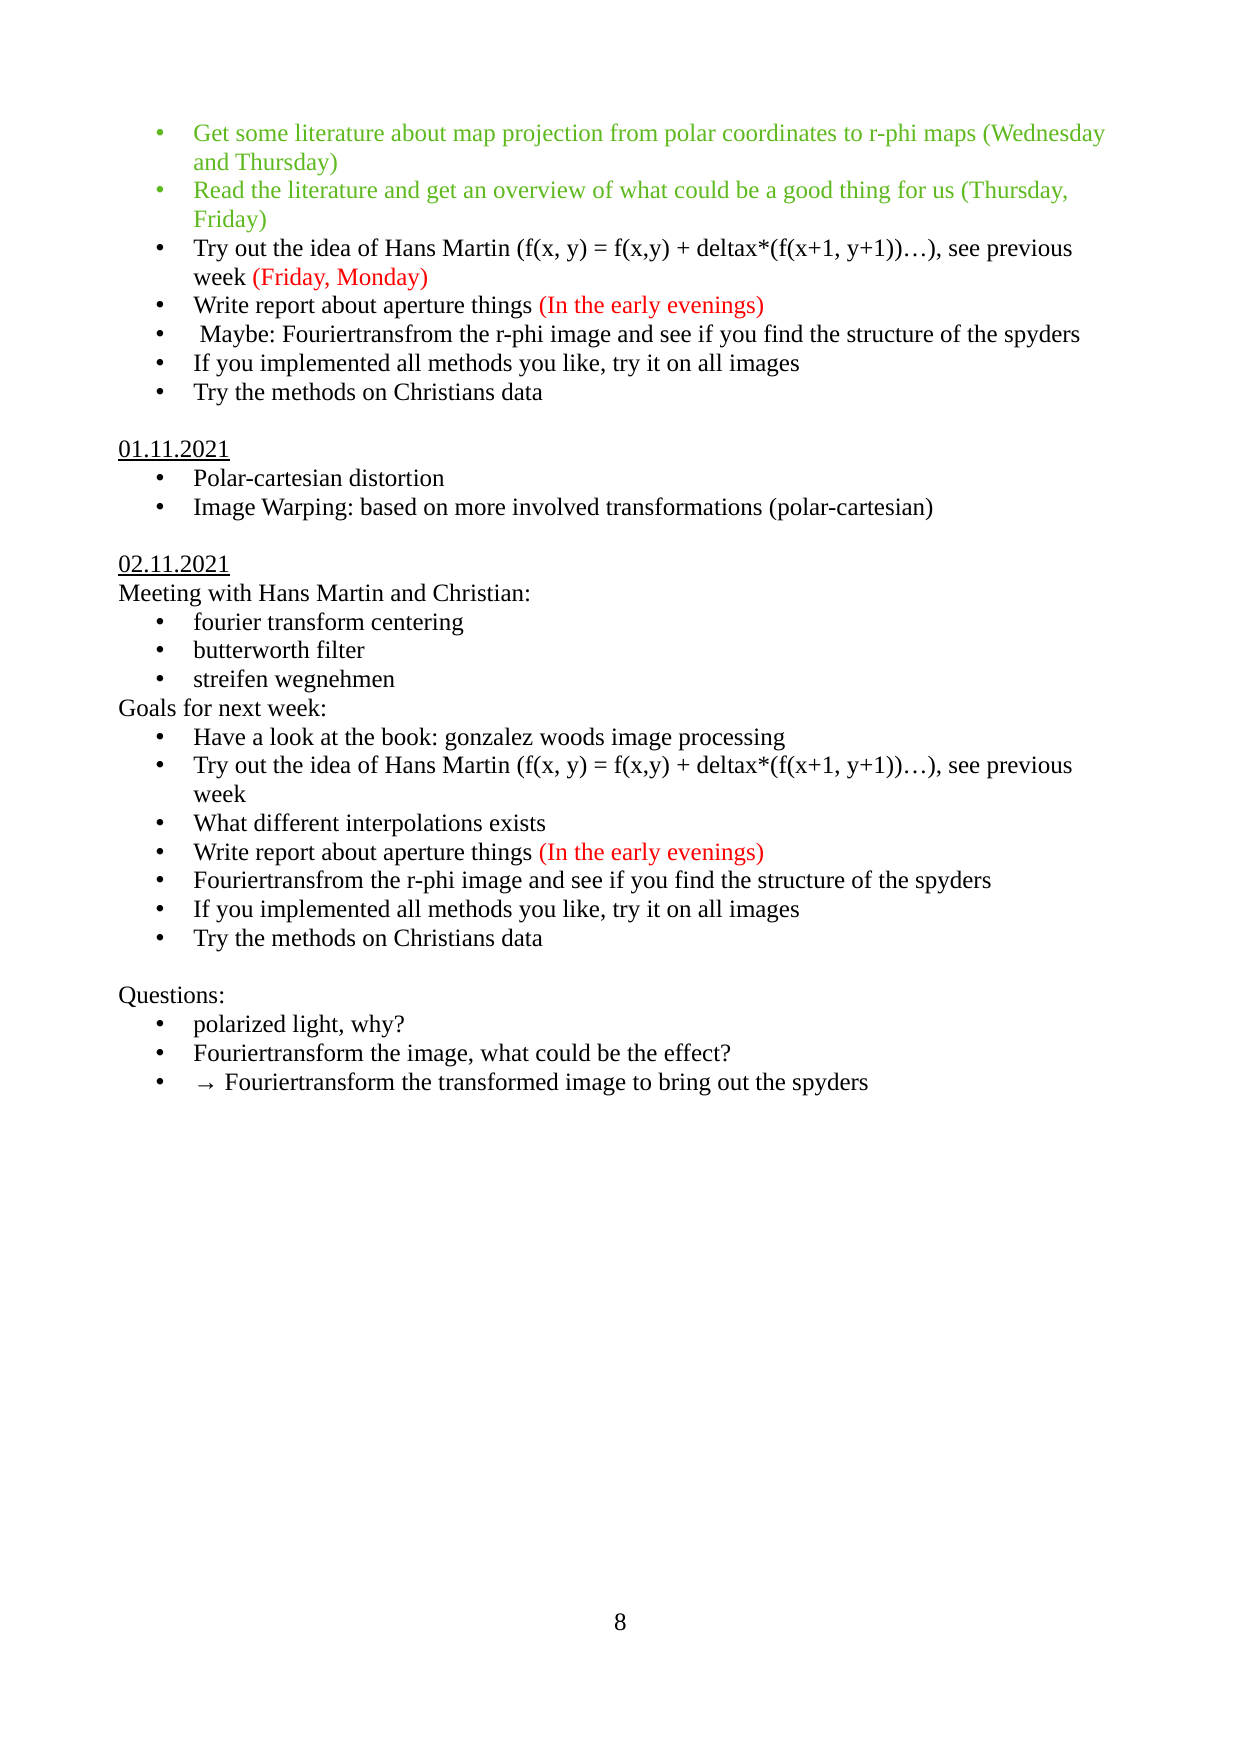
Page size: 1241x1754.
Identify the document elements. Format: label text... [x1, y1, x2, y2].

text 01.11.2021 [118, 434, 1122, 463]
text Goals for next week: [118, 693, 1122, 722]
list Try the methods on Christians data [156, 923, 1122, 952]
list Try the methods on Christians data [156, 377, 1122, 406]
list Read the literature and get an overview of what could be a good thing for us (Thursday, Friday) [156, 176, 1122, 233]
list Try out the idea of Hans Martin (f(x, y) = f(x,y) + deltax*(f(x+1, y+1))…), see previous week (Friday, Monday) [156, 233, 1122, 291]
list Try out the idea of Hans Martin (f(x, y) = f(x,y) + deltax*(f(x+1, y+1))…), see previous week [156, 751, 1122, 808]
list butterworth filter [156, 636, 1122, 664]
text Questions: [118, 981, 1122, 1009]
list Image Warping: based on more involved transformations (polar-cartesian) [156, 492, 1122, 521]
list Fouriertransform the image, what could be the effect? [156, 1038, 1122, 1067]
text Meeting with Hans Martin and Christian: [118, 578, 1122, 607]
list fourier transform centering [156, 607, 1122, 636]
list → Fouriertransform the transformed image to bring out the spyders [156, 1067, 1122, 1096]
list polarized light, why? [156, 1009, 1122, 1038]
list If you implemented all methods you like, try it on all images [156, 348, 1122, 377]
list Write report about aperture things (In the early evenings) [156, 291, 1122, 319]
list Have a look at the book: gonzalez woods image processing [156, 722, 1122, 751]
list streifen wegnehmen [156, 664, 1122, 693]
list Fouriertransfrom the r-phi image and see if you find the structure of the spyders [156, 866, 1122, 894]
list What different interpolations exists [156, 808, 1122, 837]
list Write report about aperture things (In the early evenings) [156, 837, 1122, 866]
list Maybe: Fouriertransfrom the r-phi image and see if you find the structure of the spyders [156, 319, 1122, 348]
list If you implemented all methods you like, try it on all images [156, 894, 1122, 923]
list Polar-cartesian distortion [156, 463, 1122, 492]
text 02.11.2021 [118, 549, 1122, 578]
list Get some literature about map projection from polar coordinates to r-phi maps (Wednesday and Thursday) [156, 118, 1122, 176]
